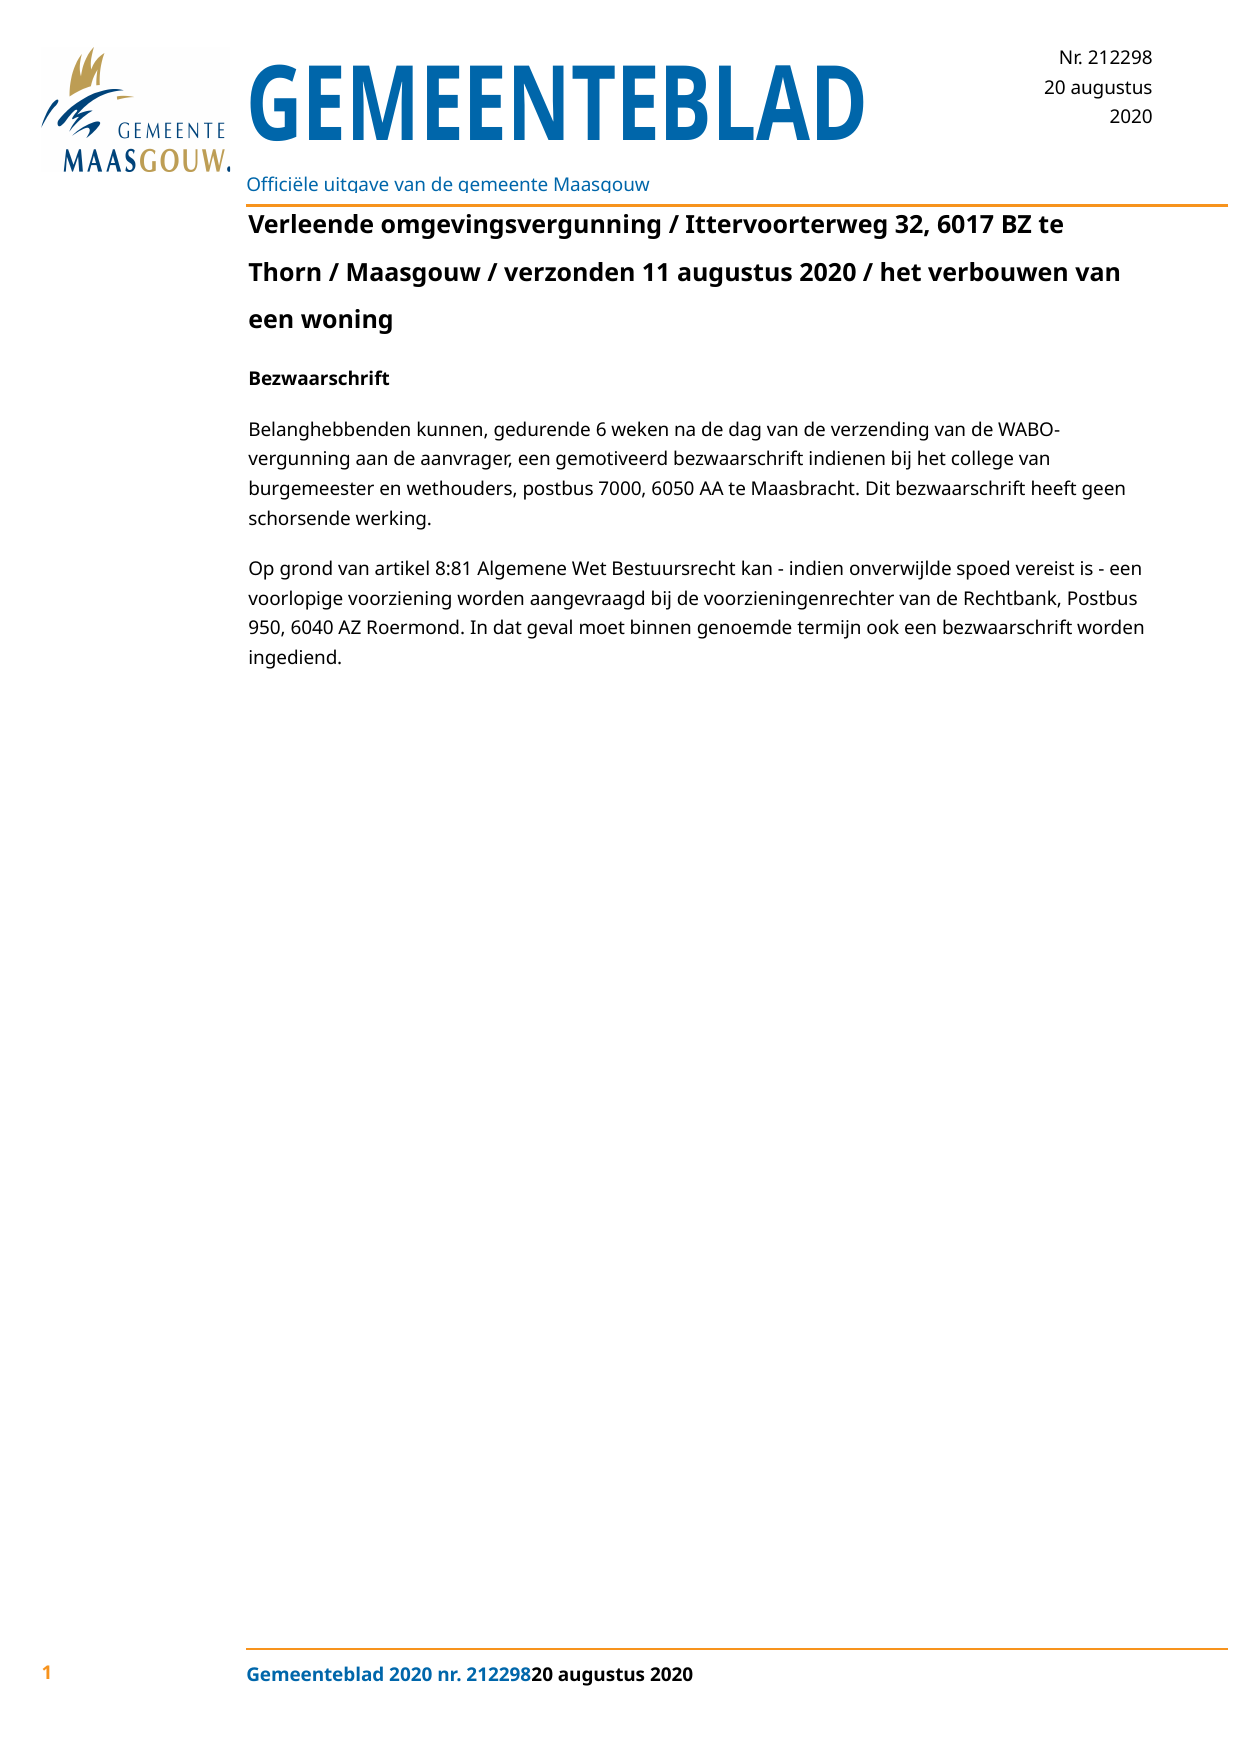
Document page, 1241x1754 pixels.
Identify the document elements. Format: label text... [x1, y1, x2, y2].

text Belanghebbenden kunnen, gedurende 6 weken na de dag van de verzending van de WABO-vergunning aan de aanvrager, een gemotiveerd bezwaarschrift indienen bij het college van burgemeester en wethouders, postbus 7000, 6050 AA te Maasbracht. Dit bezwaarschrift heeft geen schorsende werking. [248, 416, 1152, 530]
text Op grond van artikel 8:81 Algemene Wet Bestuursrecht kan - indien onverwijlde spoed vereist is - een voorlopige voorziening worden aangevraagd bij de voorzieningenrechter van de Rechtbank, Postbus 950, 6040 AZ Roermond. In dat geval moet binnen genoemde termijn ook een bezwaarschrift worden ingediend. [248, 555, 1152, 669]
text Verleende omgevingsvergunning / Ittervoorterweg 32, 6017 BZ te Thorn / Maasgouw / verzonden 11 augustus 2020 / het verbouwen van een woning [248, 207, 1152, 336]
text Bezwaarschrift [248, 366, 1152, 391]
picture [41, 47, 231, 172]
